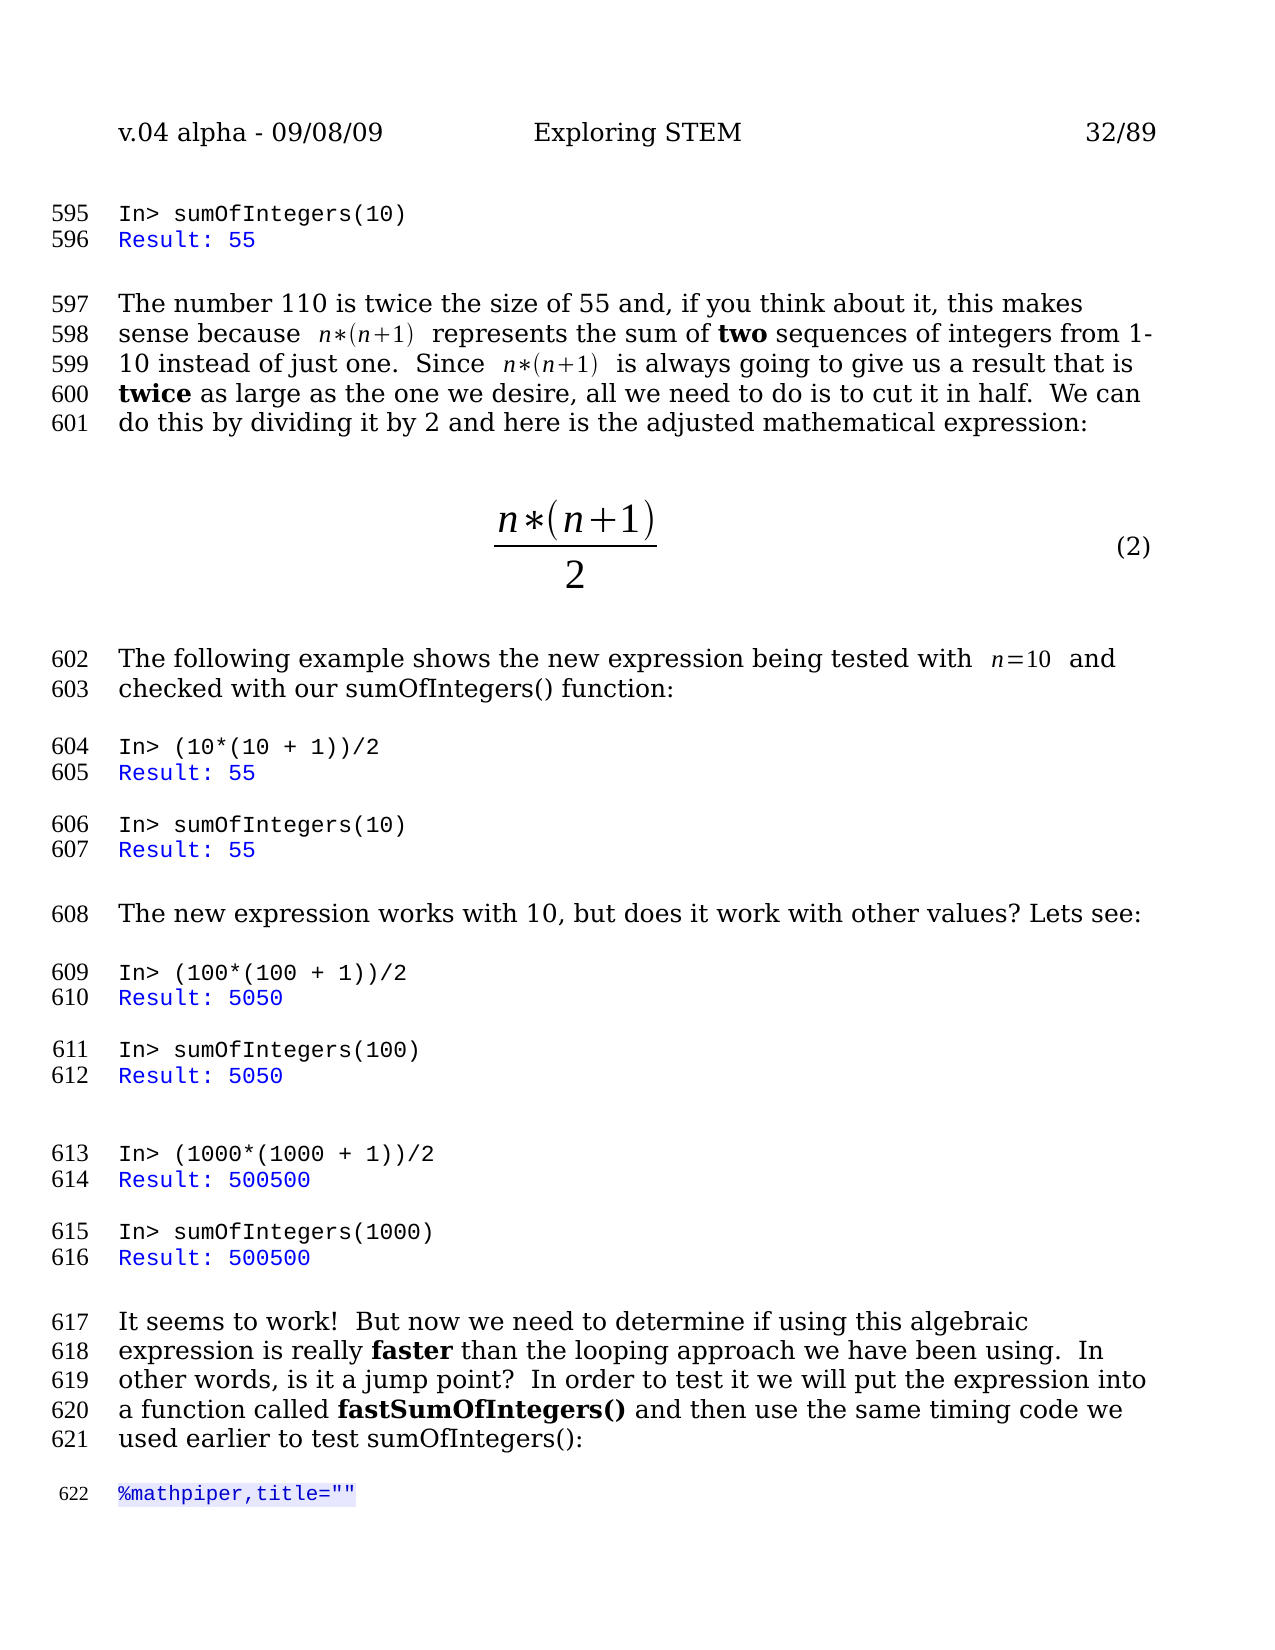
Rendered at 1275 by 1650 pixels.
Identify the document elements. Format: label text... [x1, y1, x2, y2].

text In> (10*(10 + 1))/2 [118, 735, 1157, 761]
text In> sumOfIntegers(10) [118, 813, 1157, 839]
table_header [118, 488, 1041, 606]
text Result: 500500 [118, 1246, 1157, 1272]
text In> sumOfIntegers(1000) [118, 1220, 1157, 1246]
text %mathpiper,title="" [118, 1483, 1157, 1507]
text In> sumOfIntegers(10) [118, 203, 1157, 229]
text Result: 5050 [118, 1064, 1157, 1091]
text The new expression works with 10, but does it work with other values? Lets see: [118, 900, 1157, 929]
text The following example shows the new expression being tested withand checked with our sumOfIntegers() function: [118, 644, 1157, 703]
table_header (2) [1041, 488, 1157, 606]
text Result: 55 [118, 761, 1157, 787]
text In> sumOfIntegers(100) [118, 1039, 1157, 1064]
text Result: 55 [118, 229, 1157, 254]
text In> (1000*(1000 + 1))/2 [118, 1142, 1157, 1168]
text It seems to work! But now we need to determine if using this algebraic expression is really faster than the looping approach we have been using. In other words, is it a jump point? In order to test it we will put the expression into a function called fastSumOfIntegers() and then use the same timing code we used earlier to test sumOfIntegers(): [118, 1307, 1157, 1453]
text In> (100*(100 + 1))/2 [118, 961, 1157, 987]
text Result: 5050 [118, 987, 1157, 1013]
text Result: 500500 [118, 1168, 1157, 1194]
text The number 110 is twice the size of 55 and, if you think about it, this makes sense becauserepresents the sum of two sequences of integers from 1-10 instead of just one. Sinceis always going to give us a result that is twice as large as the one we desire, all we need to do is to cut it in half. We can do this by dividing it by 2 and here is the adjusted mathematical expression: [118, 289, 1157, 437]
text Result: 55 [118, 839, 1157, 865]
